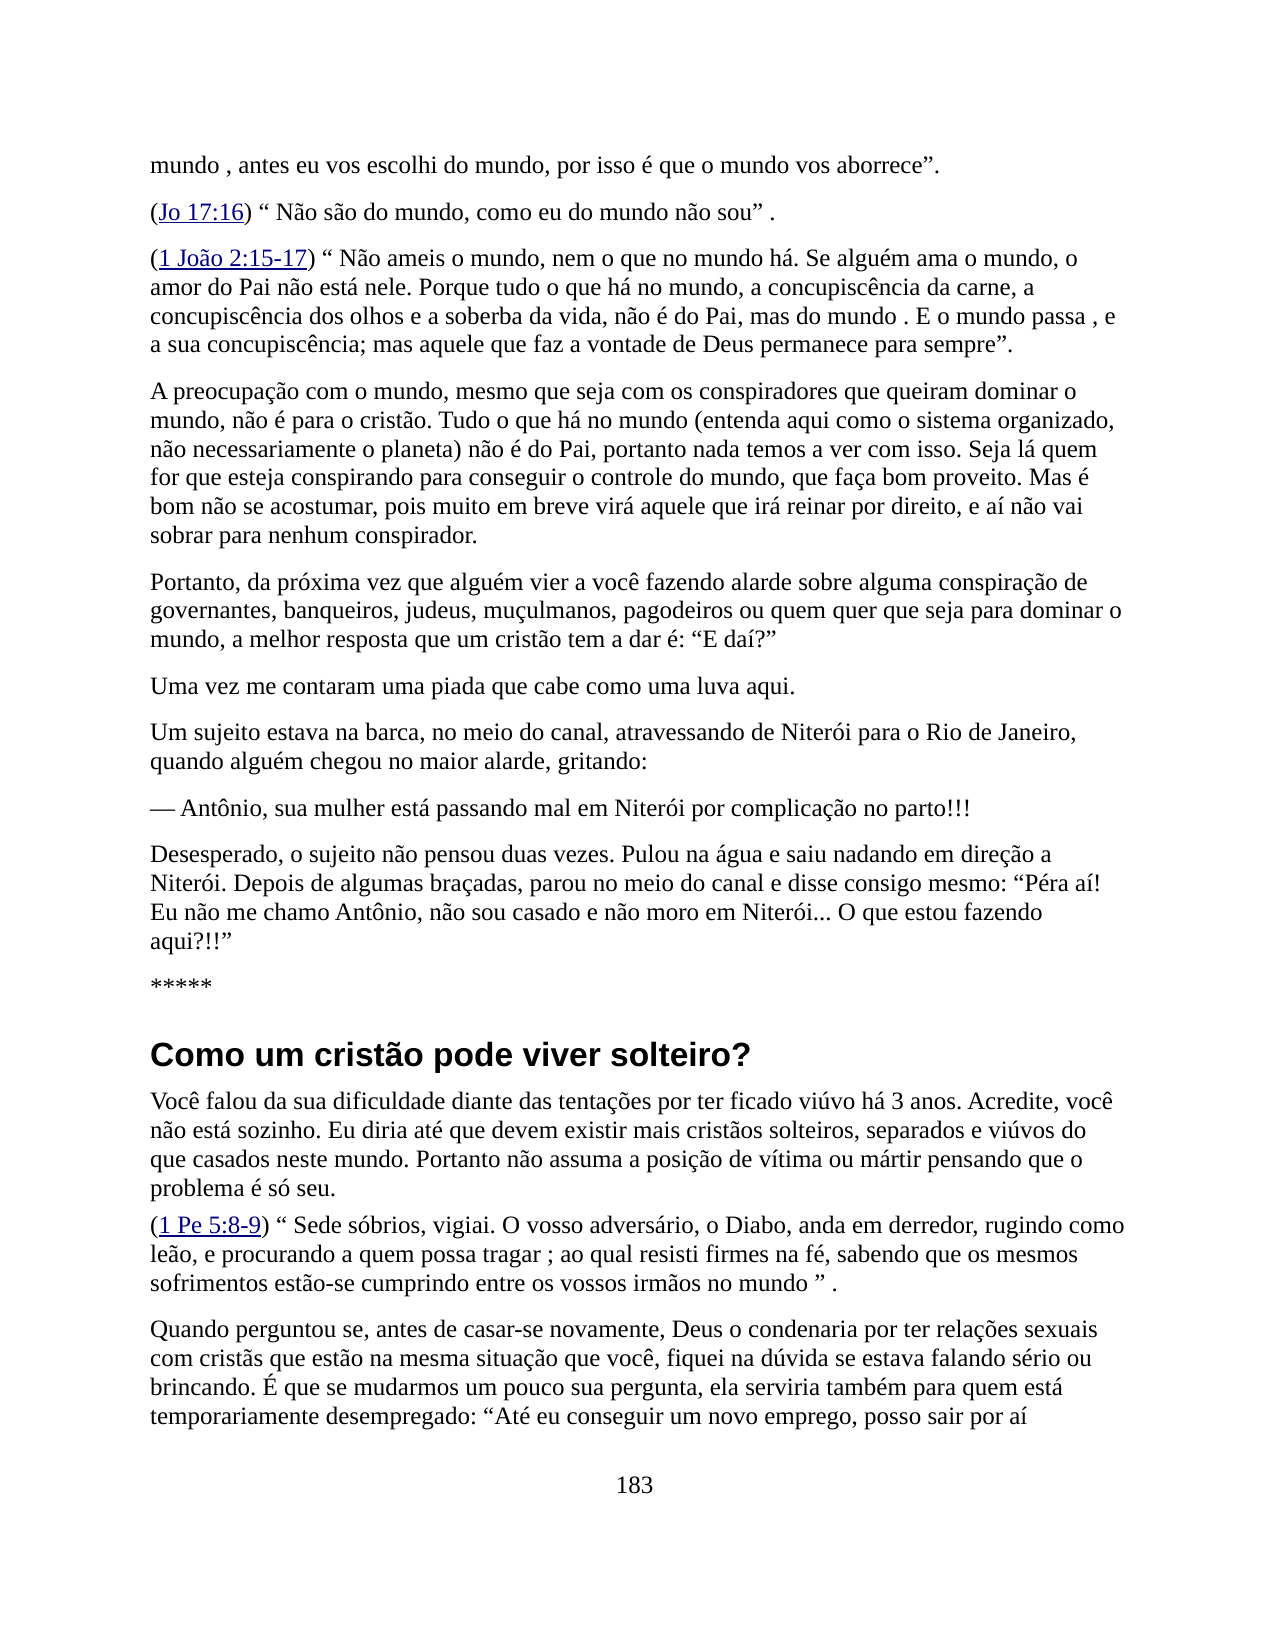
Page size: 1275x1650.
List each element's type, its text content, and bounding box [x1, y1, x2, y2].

subtitle Como um cristão pode viver solteiro? [150, 1035, 1125, 1074]
text (Jo 17:16) “ Não são do mundo, como eu do mundo não sou” . [150, 197, 1125, 225]
text (1 Pe 5:8-9) “ Sede sóbrios, vigiai. O vosso adversário, o Diabo, anda em derredor, rugindo como leão, e procurando a quem possa tragar ; ao qual resisti firmes na fé, sabendo que os mesmos sofrimentos estão-se cumprindo entre os vossos irmãos no mundo ” . [150, 1210, 1125, 1297]
text Desesperado, o sujeito não pensou duas vezes. Pulou na água e saiu nadando em direção a Niterói. Depois de algumas braçadas, parou no meio do canal e disse consigo mesmo: “Péra aí! Eu não me chamo Antônio, não sou casado e não moro em Niterói... O que estou fazendo aqui?!!” [150, 839, 1125, 954]
text Portanto, da próxima vez que alguém vier a você fazendo alarde sobre alguma conspiração de governantes, banqueiros, judeus, muçulmanos, pagodeiros ou quem quer que seja para dominar o mundo, a melhor resposta que um cristão tem a dar é: “E daí?” [150, 567, 1125, 653]
text A preocupação com o mundo, mesmo que seja com os conspiradores que queiram dominar o mundo, não é para o cristão. Tudo o que há no mundo (entenda aqui como o sistema organizado, não necessariamente o planeta) não é do Pai, portanto nada temos a ver com isso. Seja lá quem for que esteja conspirando para conseguir o controle do mundo, que faça bom proveito. Mas é bom não se acostumar, pois muito em breve virá aquele que irá reinar por direito, e aí não vai sobrar para nenhum conspirador. [150, 376, 1125, 549]
text Quando perguntou se, antes de casar-se novamente, Deus o condenaria por ter relações sexuais com cristãs que estão na mesma situação que você, fiquei na dúvida se estava falando sério ou brincando. É que se mudarmos um pouco sua pergunta, ela serviria também para quem está temporariamente desempregado: “Até eu conseguir um novo emprego, posso sair por aí [150, 1314, 1125, 1429]
text (1 João 2:15-17) “ Não ameis o mundo, nem o que no mundo há. Se alguém ama o mundo, o amor do Pai não está nele. Porque tudo o que há no mundo, a concupiscência da carne, a concupiscência dos olhos e a soberba da vida, não é do Pai, mas do mundo . E o mundo passa , e a sua concupiscência; mas aquele que faz a vontade de Deus permanece para sempre”. [150, 243, 1125, 358]
text mundo , antes eu vos escolhi do mundo, por isso é que o mundo vos aborrece”. [150, 150, 1125, 179]
text Você falou da sua dificuldade diante das tentações por ter ficado viúvo há 3 anos. Acredite, você não está sozinho. Eu diria até que devem existir mais cristãos solteiros, separados e viúvos do que casados neste mundo. Portanto não assuma a posição de vítima ou mártir pensando que o problema é só seu. [150, 1086, 1125, 1201]
text — Antônio, sua mulher está passando mal em Niterói por complicação no parto!!! [150, 793, 1125, 822]
text ***** [150, 972, 1125, 1001]
text Um sujeito estava na barca, no meio do canal, atravessando de Niterói para o Rio de Janeiro, quando alguém chegou no maior alarde, gritando: [150, 717, 1125, 775]
text Uma vez me contaram uma piada que cabe como uma luva aqui. [150, 671, 1125, 699]
